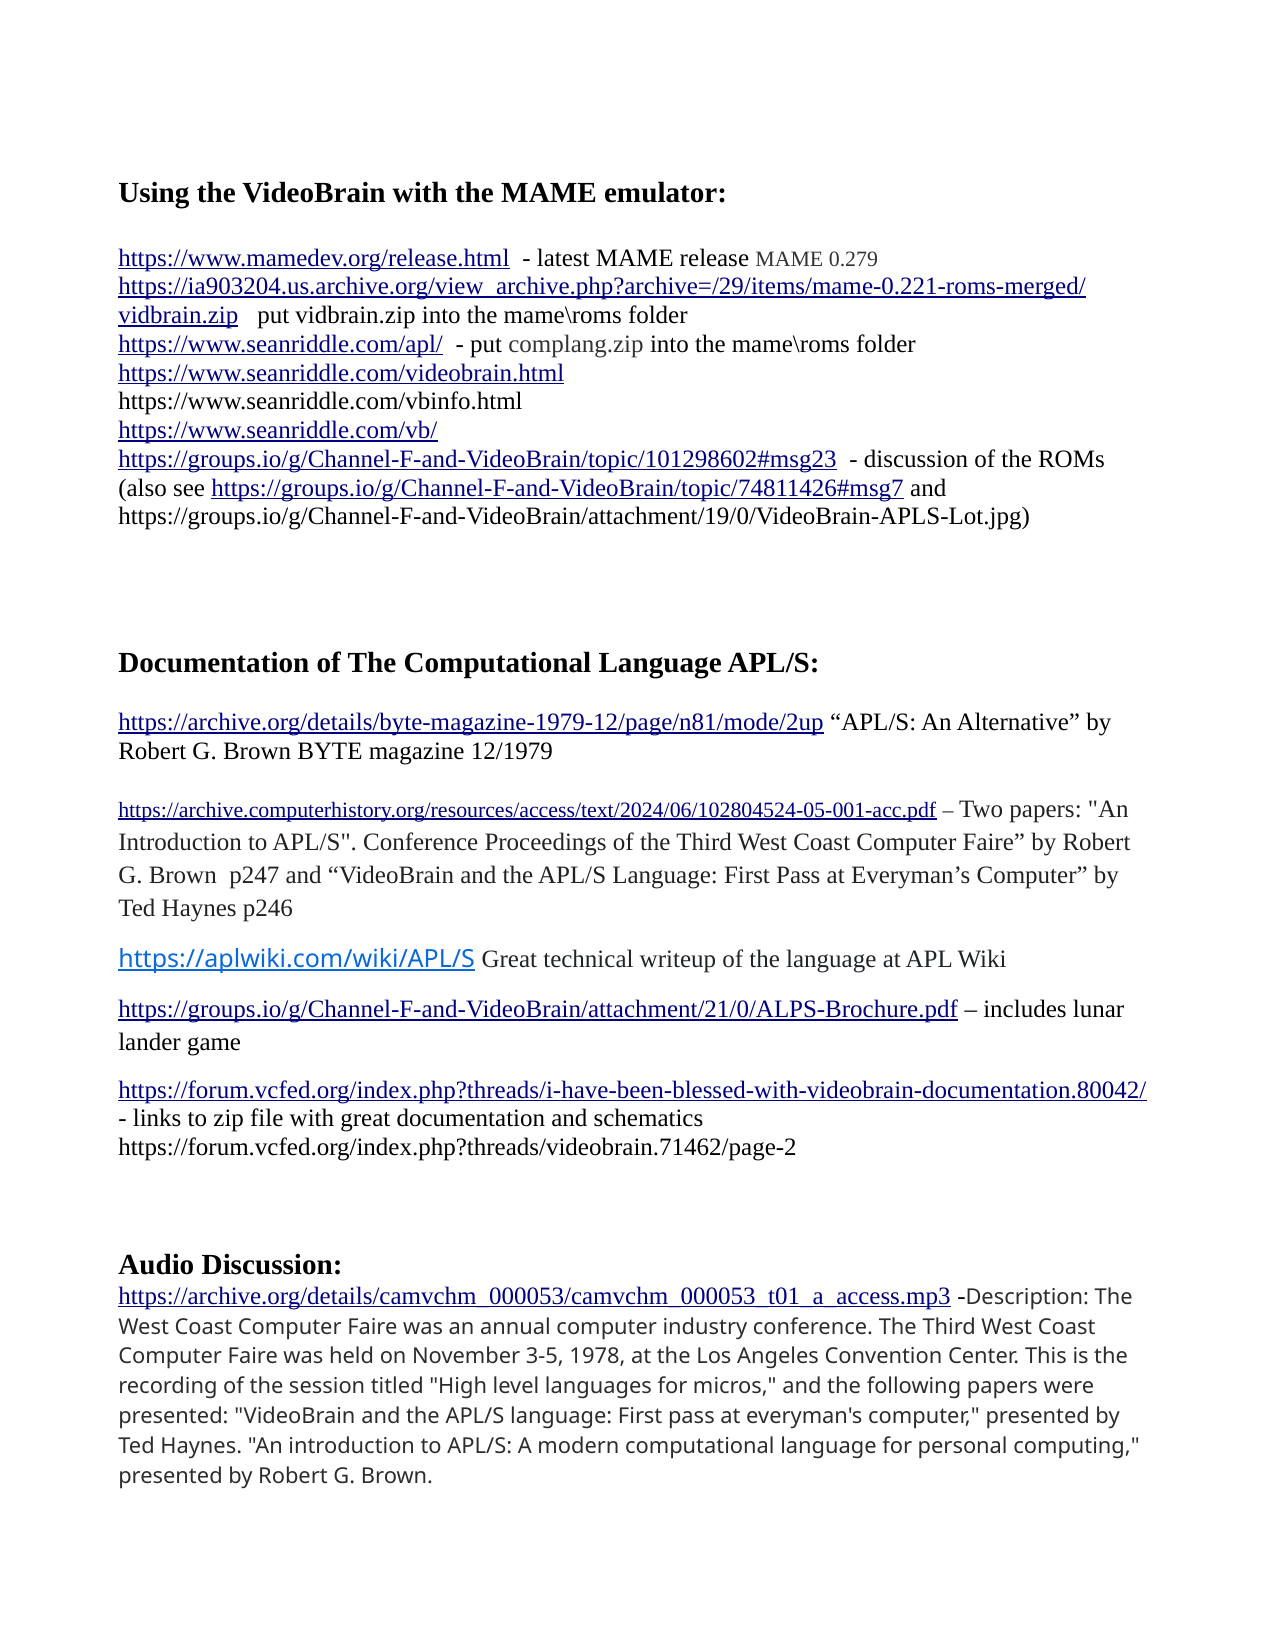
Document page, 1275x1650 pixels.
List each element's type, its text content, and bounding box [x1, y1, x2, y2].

text https://groups.io/g/Channel-F-and-VideoBrain/attachment/21/0/ALPS-Brochure.pdf – includes lunar lander game [118, 994, 1157, 1056]
text Using the VideoBrain with the MAME emulator: [118, 176, 1157, 209]
text Audio Discussion: [118, 1247, 1157, 1281]
text https://www.seanriddle.com/vb/ [118, 415, 1157, 444]
text https://archive.computerhistory.org/resources/access/text/2024/06/102804524-05-001-acc.pdf – Two papers: "An Introduction to APL/S". Conference Proceedings of the Third West Coast Computer Faire” by Robert G. Brown p247 and “VideoBrain and the APL/S Language: First Pass at Everyman’s Computer” by Ted Haynes p246 [118, 794, 1157, 922]
text https://www.mamedev.org/release.html - latest MAME release MAME 0.279 [118, 243, 1157, 271]
text https://forum.vcfed.org/index.php?threads/videobrain.71462/page-2 [118, 1132, 1157, 1161]
text https://archive.org/details/byte-magazine-1979-12/page/n81/mode/2up “APL/S: An Alternative” by Robert G. Brown BYTE magazine 12/1979 [118, 707, 1157, 765]
text https://ia903204.us.archive.org/view_archive.php?archive=/29/items/mame-0.221-roms-merged/vidbrain.zip put vidbrain.zip into the mame\roms folder [118, 271, 1157, 329]
text https://groups.io/g/Channel-F-and-VideoBrain/topic/101298602#msg23 - discussion of the ROMs [118, 444, 1157, 473]
text Documentation of The Computational Language APL/S: [118, 645, 1157, 679]
text https://www.seanriddle.com/videobrain.html [118, 358, 1157, 386]
text https://www.seanriddle.com/vbinfo.html [118, 386, 1157, 415]
text https://aplwiki.com/wiki/APL/S Great technical writeup of the language at APL Wiki [118, 940, 1157, 974]
text https://www.seanriddle.com/apl/ - put complang.zip into the mame\roms folder [118, 329, 1157, 358]
text https://archive.org/details/camvchm_000053/camvchm_000053_t01_a_access.mp3 -Description: The West Coast Computer Faire was an annual computer industry conference. The Third West Coast Computer Faire was held on November 3-5, 1978, at the Los Angeles Convention Center. This is the recording of the session titled "High level languages for micros," and the following papers were presented: "VideoBrain and the APL/S language: First pass at everyman's computer," presented by Ted Haynes. "An introduction to APL/S: A modern computational language for personal computing," presented by Robert G. Brown. [118, 1281, 1157, 1489]
text https://forum.vcfed.org/index.php?threads/i-have-been-blessed-with-videobrain-documentation.80042/ - links to zip file with great documentation and schematics [118, 1075, 1157, 1132]
text (also see https://groups.io/g/Channel-F-and-VideoBrain/topic/74811426#msg7 and https://groups.io/g/Channel-F-and-VideoBrain/attachment/19/0/VideoBrain-APLS-Lot.jpg) [118, 473, 1157, 530]
